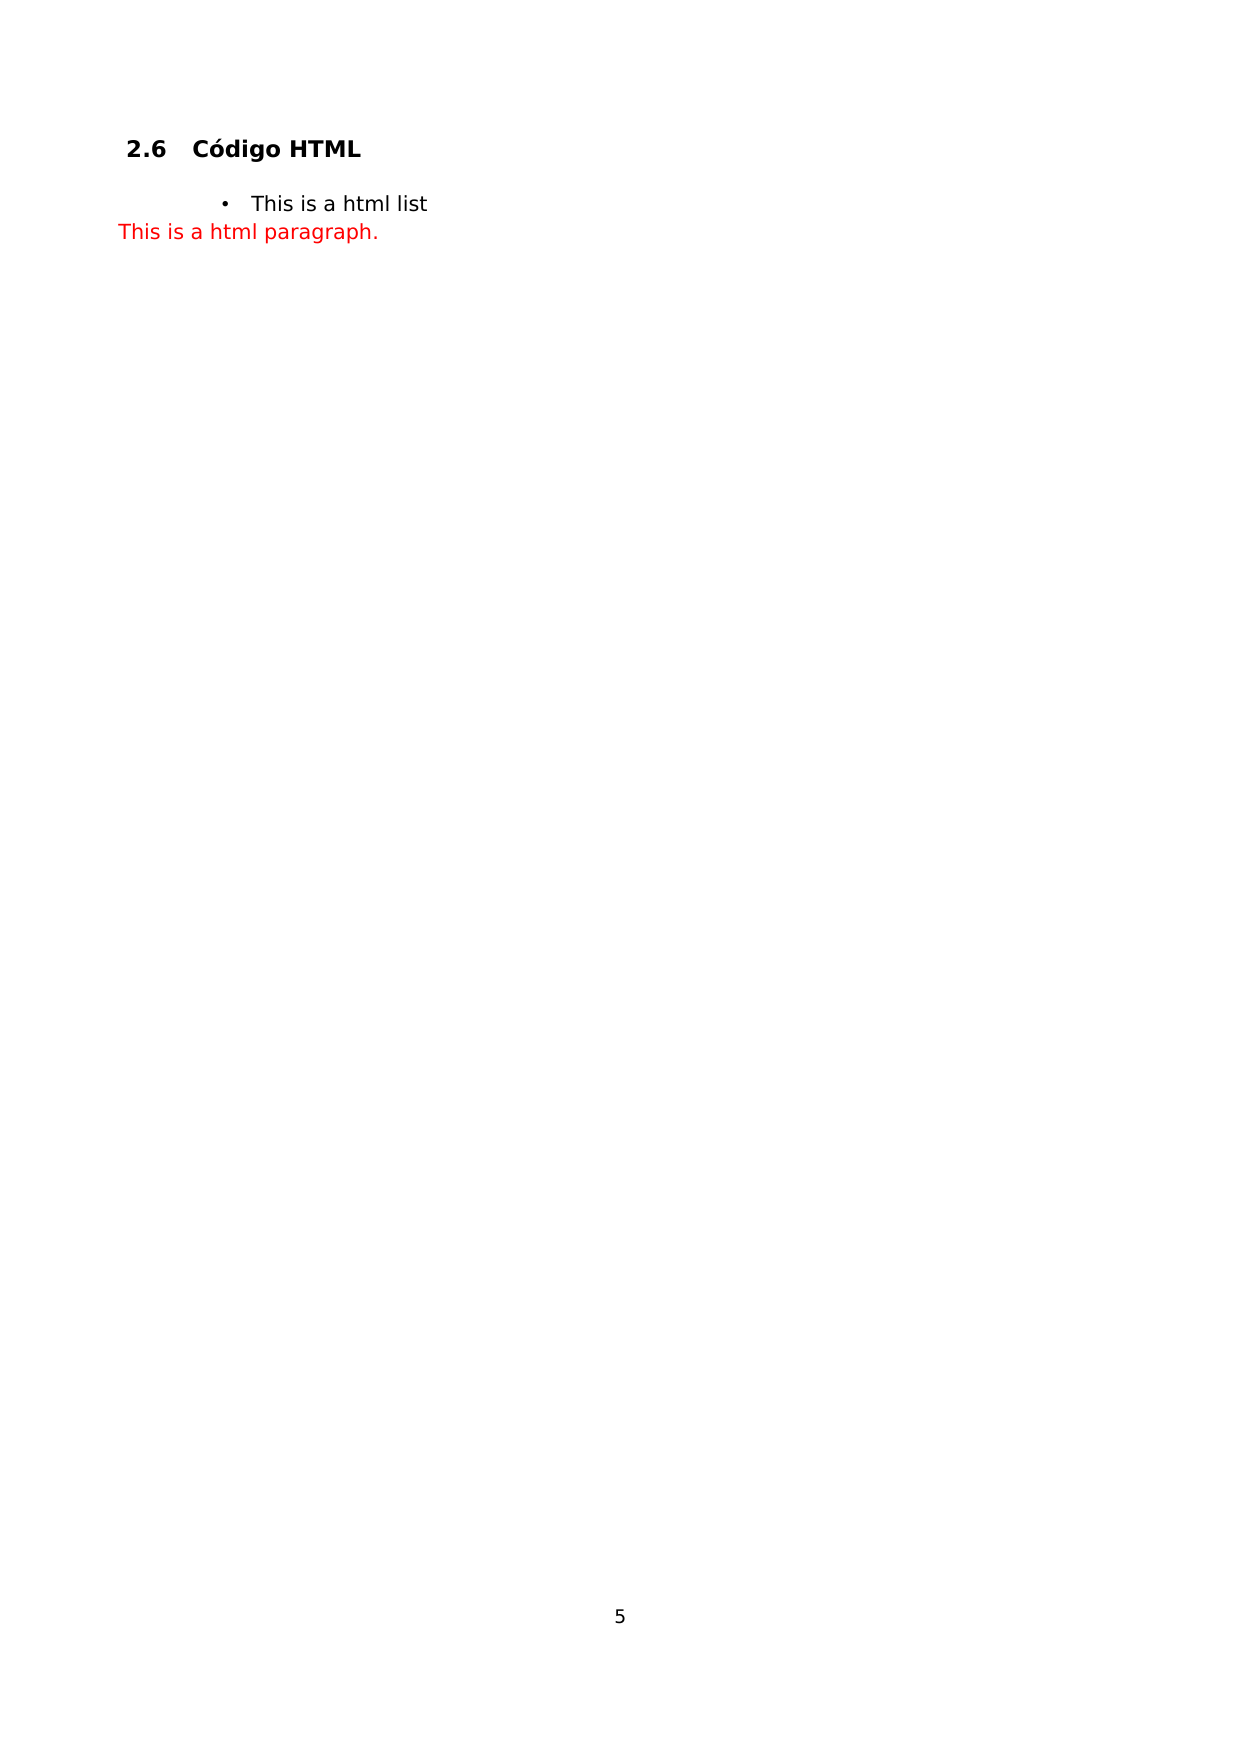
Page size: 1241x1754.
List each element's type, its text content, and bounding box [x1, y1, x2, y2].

text This is a html paragraph. [118, 220, 1122, 244]
subtitle Código HTML [118, 136, 1122, 162]
list This is a html list [162, 192, 1122, 216]
